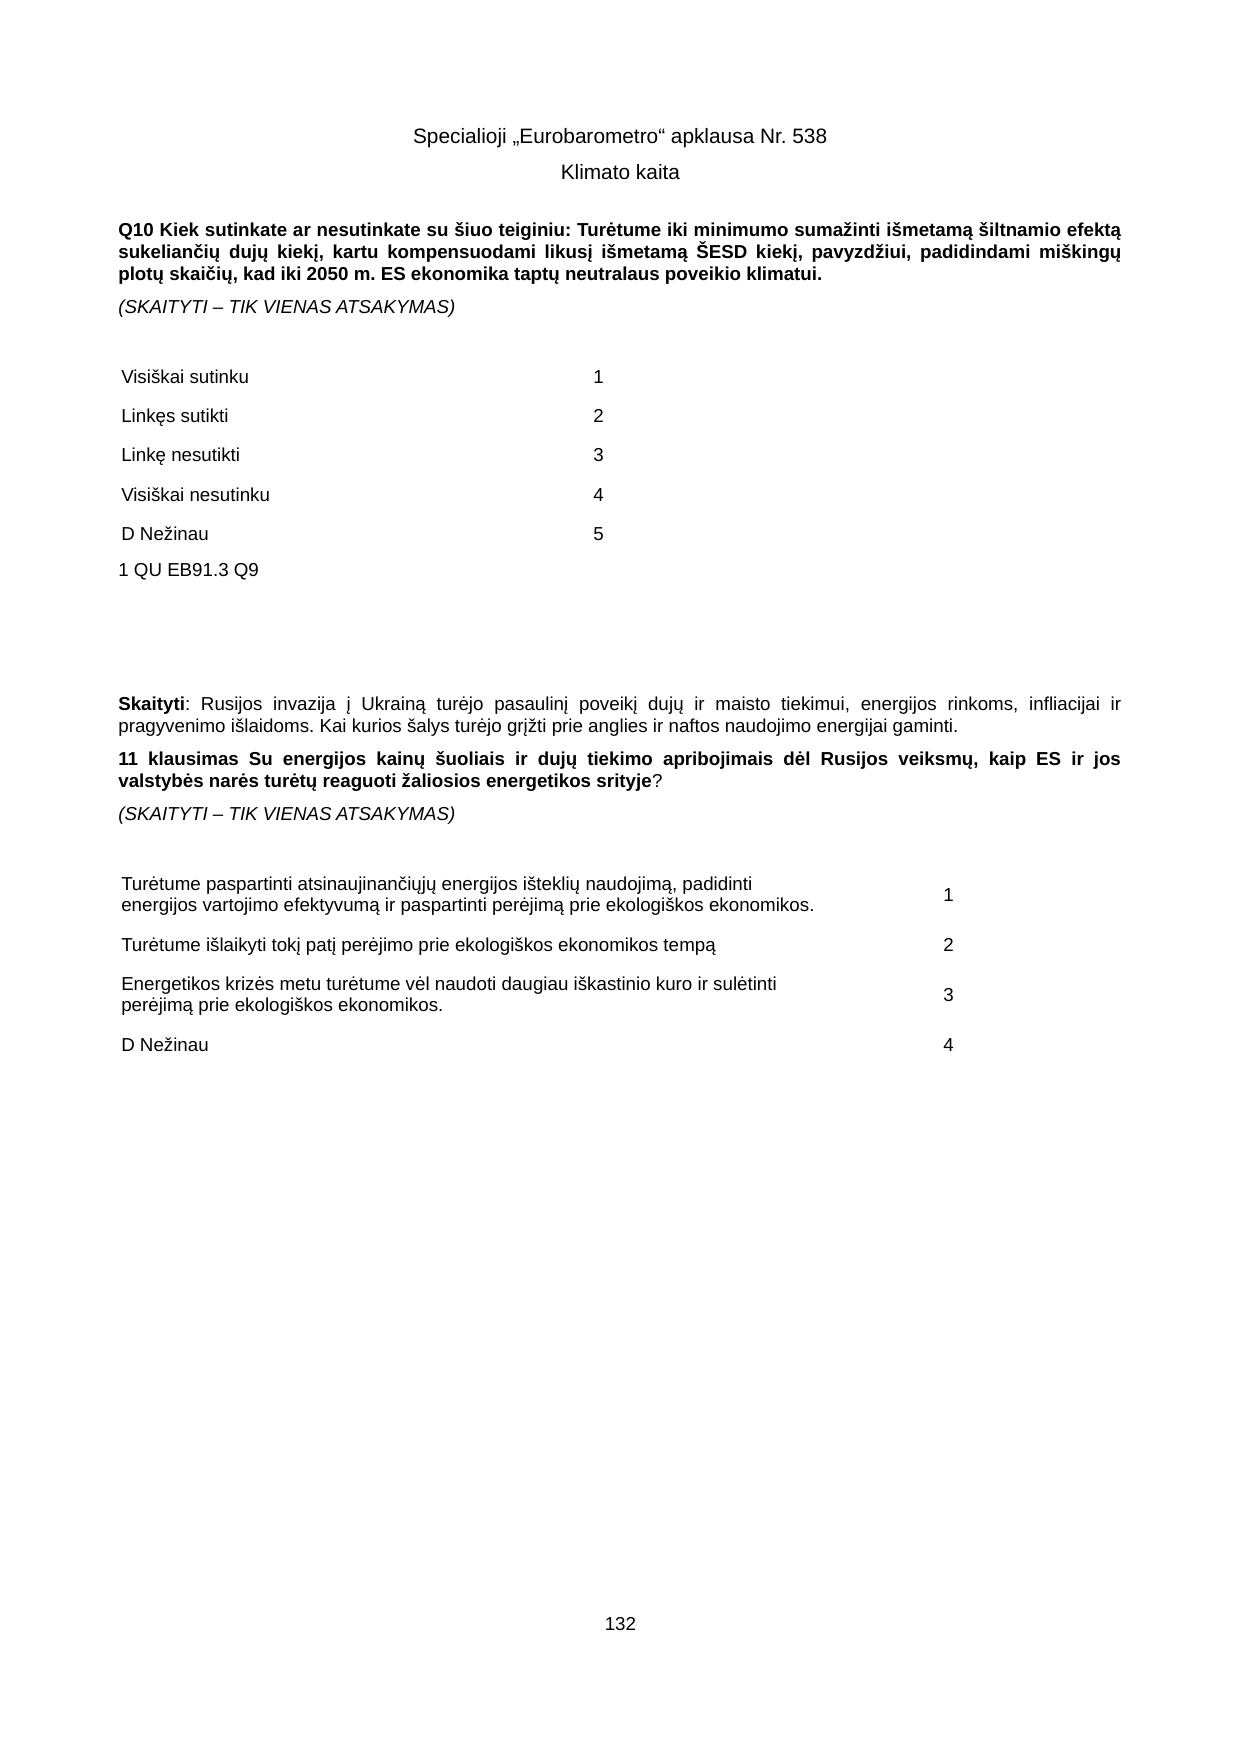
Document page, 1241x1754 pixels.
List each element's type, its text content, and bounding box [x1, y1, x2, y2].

text Skaityti: Rusijos invazija į Ukrainą turėjo pasaulinį poveikį dujų ir maisto tiekimui, energijos rinkoms, infliacijai ir pragyvenimo išlaidoms. Kai kurios šalys turėjo grįžti prie anglies ir naftos naudojimo energijai gaminti. [118, 693, 1122, 736]
table_header Visiškai sutinku [118, 357, 468, 396]
table_cell 2 [468, 396, 606, 435]
table_header 1 [818, 864, 956, 924]
table_cell 3 [468, 435, 606, 474]
table_cell 3 [818, 964, 956, 1025]
text 11 klausimas Su energijos kainų šuoliais ir dujų tiekimo apribojimais dėl Rusijos veiksmų, kaip ES ir jos valstybės narės turėtų reaguoti žaliosios energetikos srityje? [118, 748, 1122, 791]
table_cell 4 [818, 1025, 956, 1064]
table_cell 4 [468, 475, 606, 514]
table_cell Energetikos krizės metu turėtume vėl naudoti daugiau iškastinio kuro ir sulėtinti perėjimą prie ekologiškos ekonomikos. [118, 964, 818, 1025]
text (SKAITYTI – TIK VIENAS ATSAKYMAS) [118, 803, 1122, 824]
table_cell 5 [468, 514, 606, 553]
table_cell Linkęs sutikti [118, 396, 468, 435]
table_cell Linkę nesutikti [118, 435, 468, 474]
table_cell D Nežinau [118, 1025, 818, 1064]
text 1 QU EB91.3 Q9 [118, 559, 1122, 581]
table_header 1 [468, 357, 606, 396]
table_cell 2 [818, 925, 956, 964]
text Q10 Kiek sutinkate ar nesutinkate su šiuo teiginiu: Turėtume iki minimumo sumažinti išmetamą šiltnamio efektą sukeliančių dujų kiekį, kartu kompensuodami likusį išmetamą ŠESD kiekį, pavyzdžiui, padidindami miškingų plotų skaičių, kad iki 2050 m. ES ekonomika taptų neutralaus poveikio klimatui. [118, 219, 1122, 284]
text (SKAITYTI – TIK VIENAS ATSAKYMAS) [118, 296, 1122, 317]
table_cell D Nežinau [118, 514, 468, 553]
table_cell Visiškai nesutinku [118, 475, 468, 514]
table_cell Turėtume išlaikyti tokį patį perėjimo prie ekologiškos ekonomikos tempą [118, 925, 818, 964]
table_header Turėtume paspartinti atsinaujinančiųjų energijos išteklių naudojimą, padidinti energijos vartojimo efektyvumą ir paspartinti perėjimą prie ekologiškos ekonomikos. [118, 864, 818, 924]
